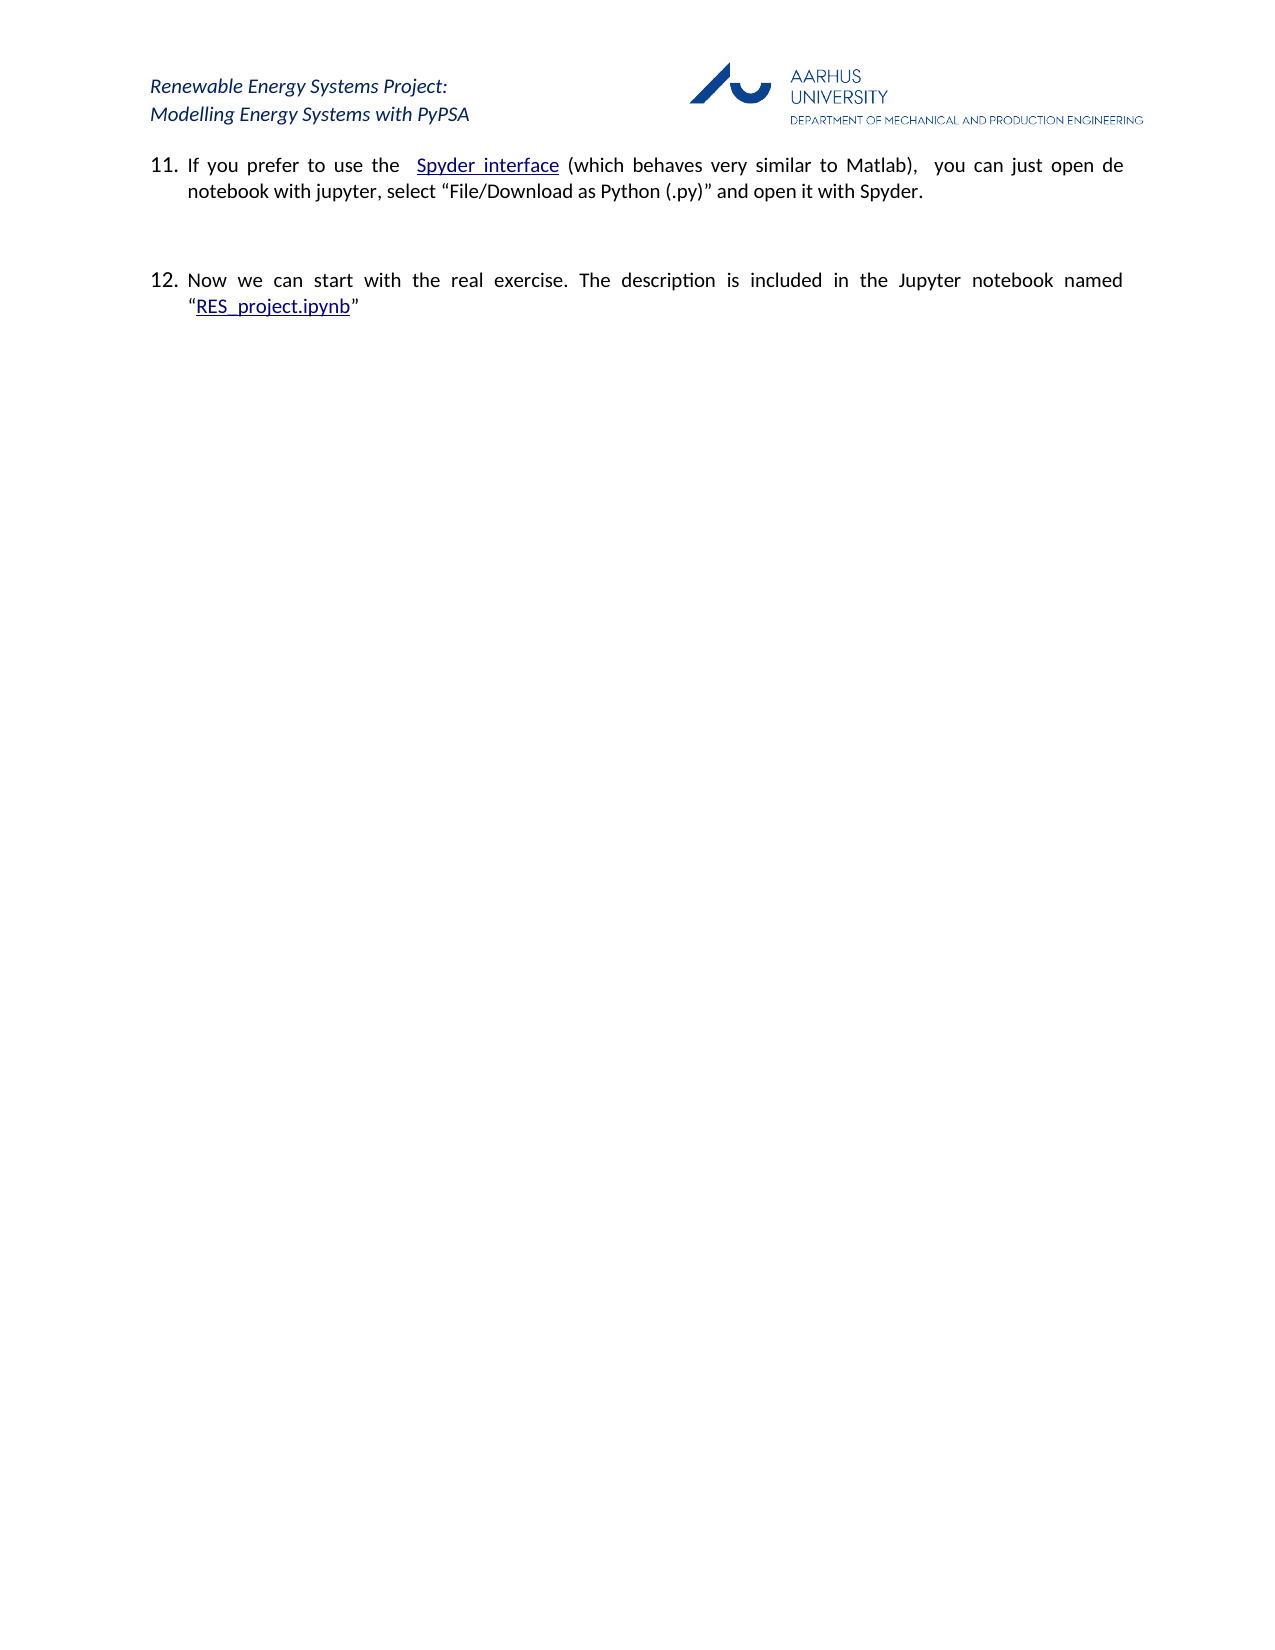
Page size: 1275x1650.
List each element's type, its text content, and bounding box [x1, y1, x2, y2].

list Now we can start with the real exercise. The description is included in the Jupyter notebook named “RES_project.ipynb” [150, 265, 1125, 318]
list If you prefer to use the Spyder interface (which behaves very similar to Matlab), you can just open de notebook with jupyter, select “File/Download as Python (.py)” and open it with Spyder. [150, 150, 1125, 203]
